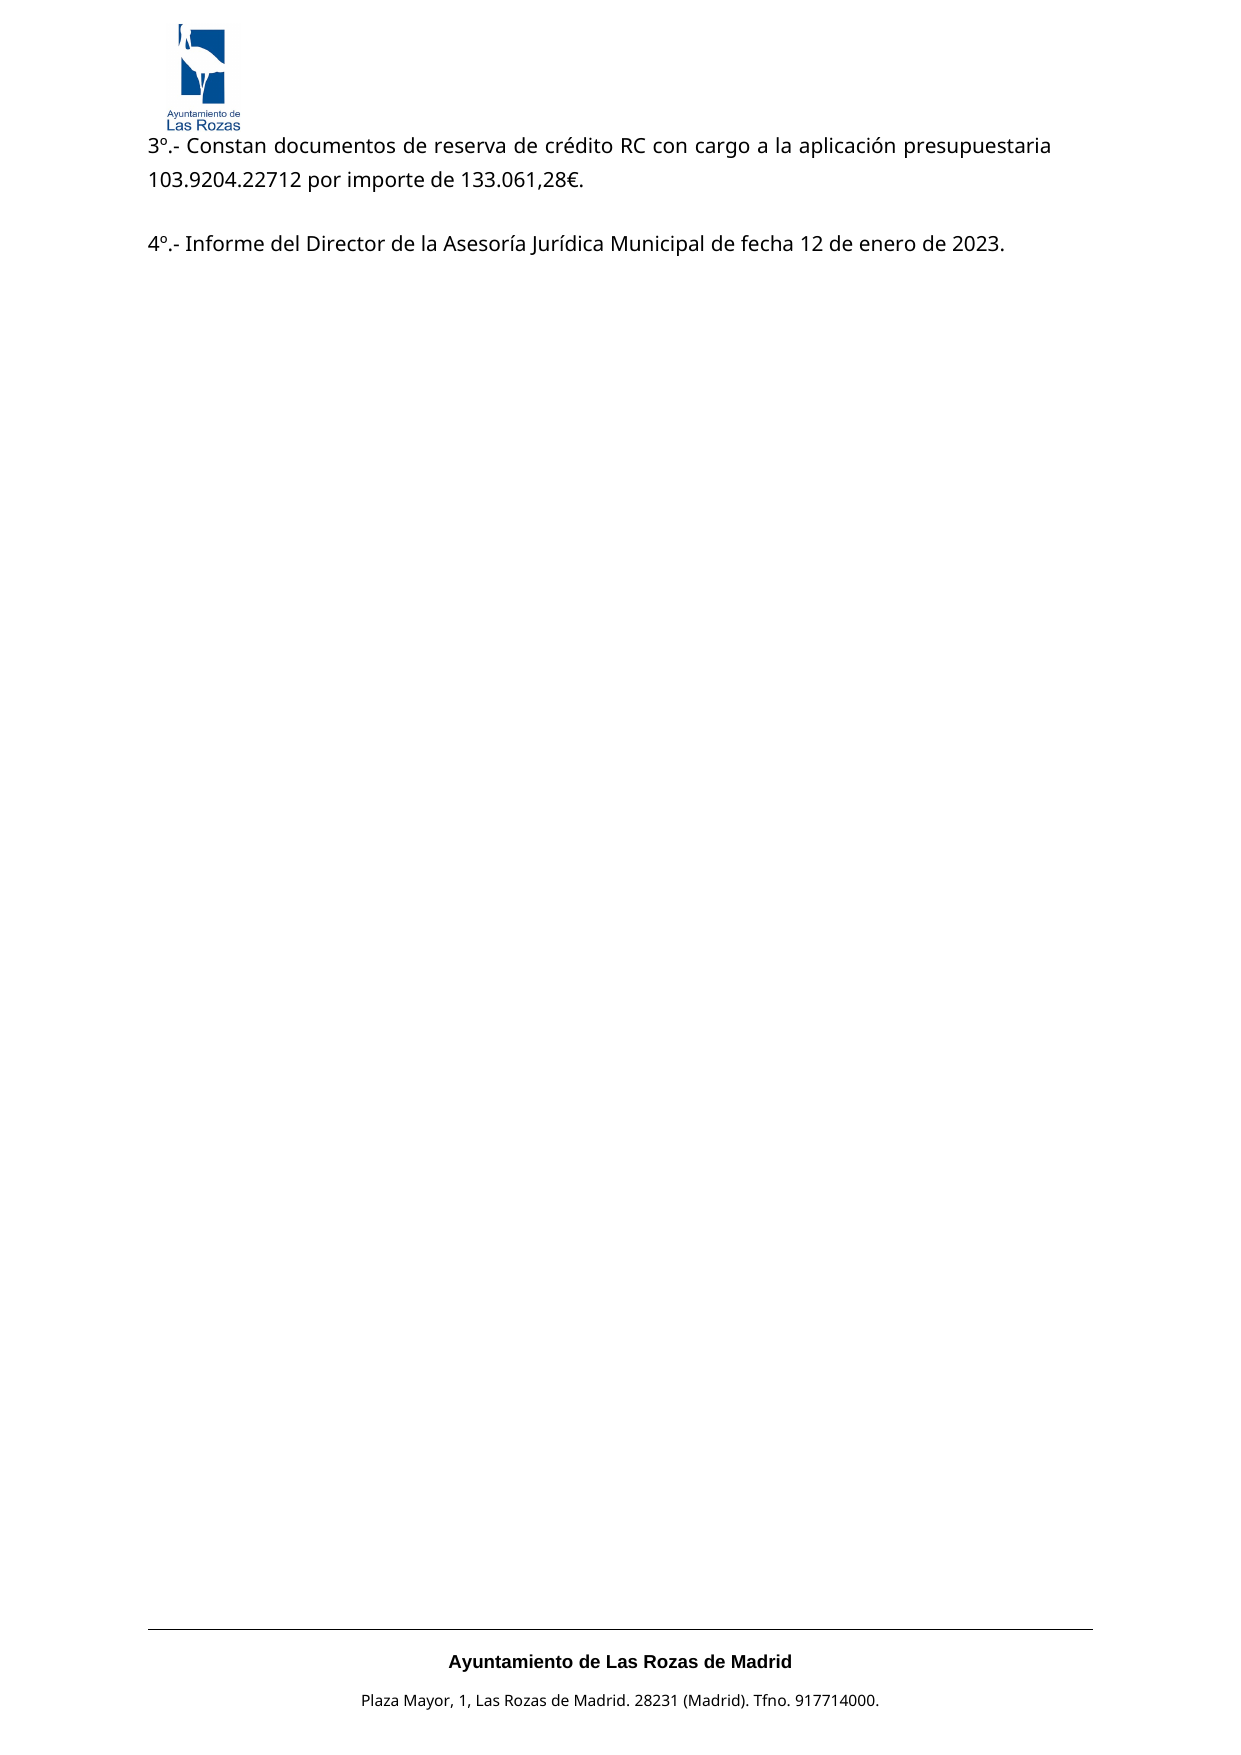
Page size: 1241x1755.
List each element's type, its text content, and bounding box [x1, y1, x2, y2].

text 4º.- Informe del Director de la Asesoría Jurídica Municipal de fecha 12 de enero de 2023. [148, 229, 1157, 257]
text 3º.- Constan documentos de reserva de crédito RC con cargo a la aplicación presupuestaria 103.9204.22712 por importe de 133.061,28€. [148, 131, 1093, 194]
